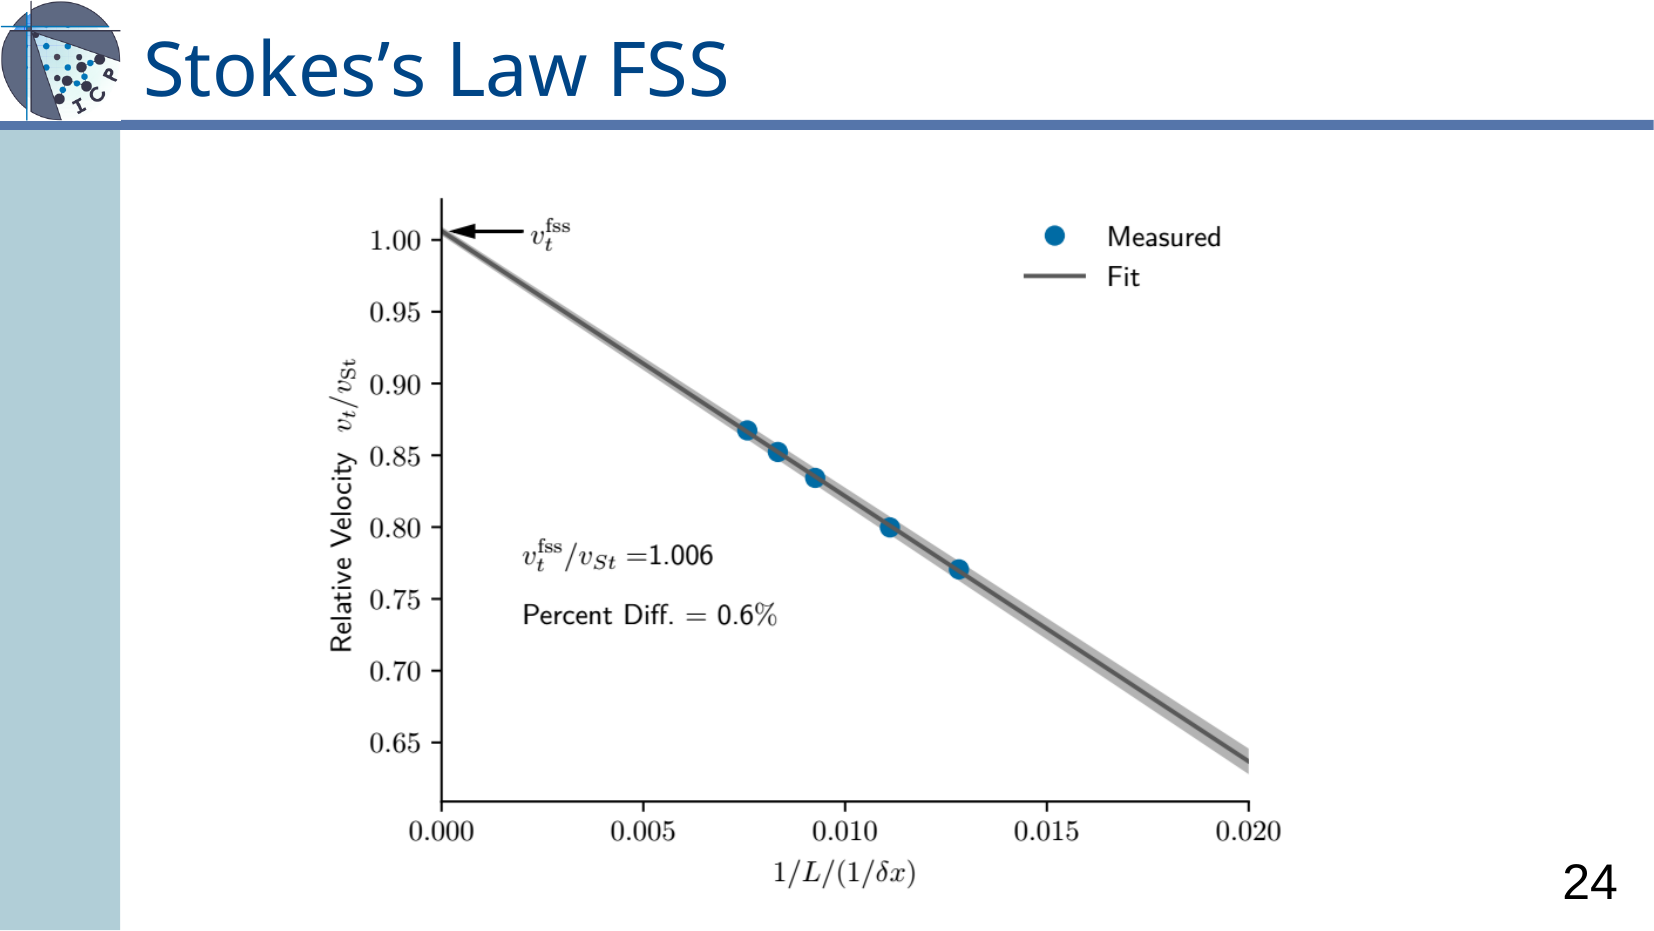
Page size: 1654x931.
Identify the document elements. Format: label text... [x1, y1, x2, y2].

picture [300, 164, 1310, 914]
picture [0, 0, 121, 121]
title Stokes’s Law FSS [135, 0, 1636, 121]
